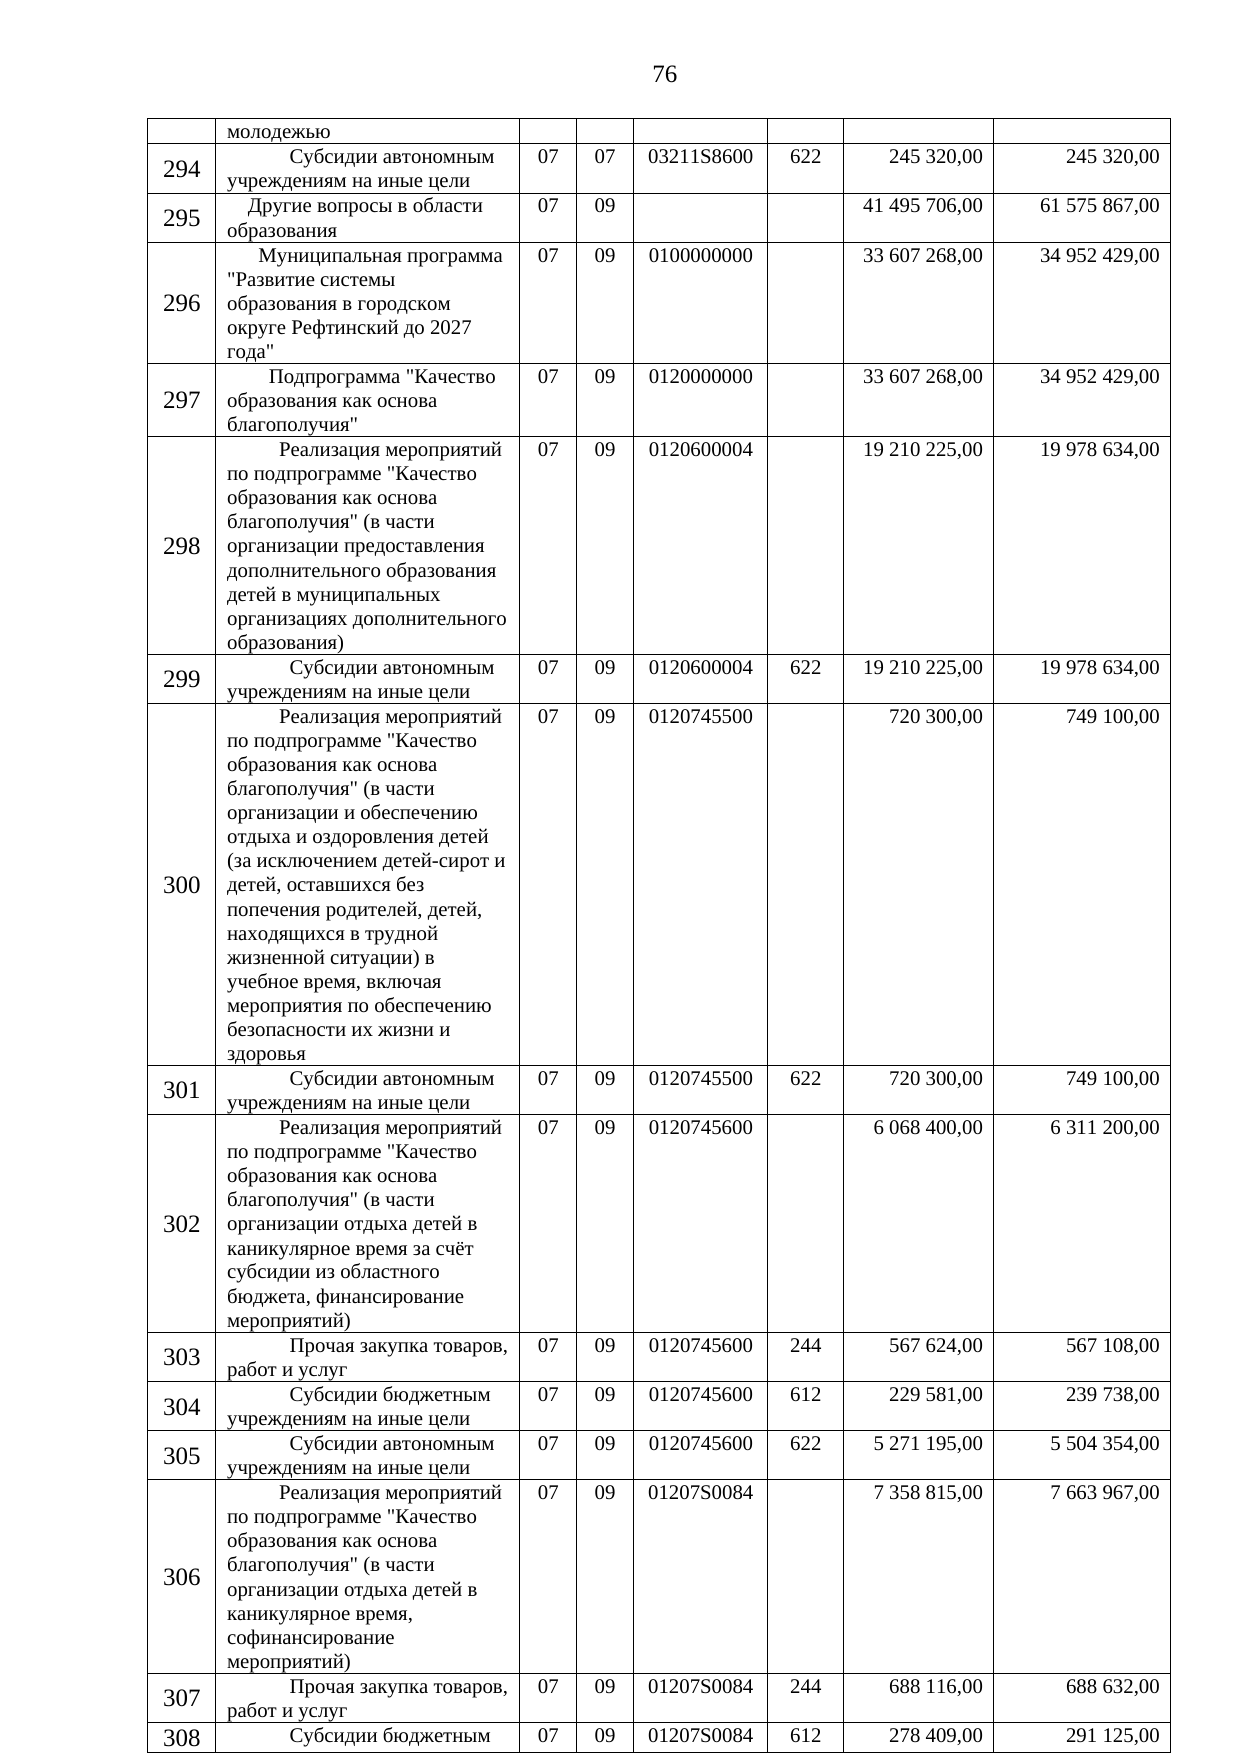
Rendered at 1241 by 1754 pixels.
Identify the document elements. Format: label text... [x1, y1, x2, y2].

table_cell 6 311 200,00 [994, 1115, 1170, 1332]
table_cell Субсидии бюджетным учреждениям на иные цели [216, 1382, 519, 1430]
table_cell 34 952 429,00 [994, 364, 1170, 436]
table_cell Реализация мероприятий по подпрограмме "Качество образования как основа благополучия" (в части организации отдыха детей в каникулярное время, софинансирование мероприятий) [216, 1480, 519, 1673]
table_cell 307 [148, 1674, 215, 1722]
table_cell 09 [577, 704, 633, 1065]
table_cell 303 [148, 1333, 215, 1381]
table_cell 7 663 967,00 [994, 1480, 1170, 1673]
table_cell 07 [577, 144, 633, 192]
table_cell 239 738,00 [994, 1382, 1170, 1430]
table_cell 07 [520, 144, 576, 192]
table_cell [768, 194, 843, 242]
table_cell [768, 704, 843, 1065]
table_cell 03211S8600 [634, 144, 767, 192]
table_cell 09 [577, 655, 633, 703]
table_cell 07 [520, 194, 576, 242]
table_cell 09 [577, 243, 633, 363]
table_cell 622 [768, 1431, 843, 1479]
table_cell 567 624,00 [844, 1333, 993, 1381]
table_cell 291 125,00 [994, 1723, 1170, 1752]
table_cell [994, 119, 1170, 143]
table_cell 07 [520, 1066, 576, 1114]
table_cell 6 068 400,00 [844, 1115, 993, 1332]
table_cell 720 300,00 [844, 704, 993, 1065]
table_cell Реализация мероприятий по подпрограмме "Качество образования как основа благополучия" (в части организации предоставления дополнительного образования детей в муниципальных организациях дополнительного образования) [216, 437, 519, 654]
table_cell 612 [768, 1382, 843, 1430]
table_cell 612 [768, 1723, 843, 1752]
table_cell 09 [577, 1115, 633, 1332]
table_cell 07 [520, 1115, 576, 1332]
table_cell 244 [768, 1333, 843, 1381]
table_cell [768, 364, 843, 436]
table_cell [634, 194, 767, 242]
table_cell 7 358 815,00 [844, 1480, 993, 1673]
table_cell 308 [148, 1723, 215, 1752]
table_cell [634, 119, 767, 143]
table_cell 688 116,00 [844, 1674, 993, 1722]
table_cell Другие вопросы в области образования [216, 194, 519, 242]
table_cell 0120745600 [634, 1115, 767, 1332]
table_cell [768, 243, 843, 363]
table_cell 07 [520, 437, 576, 654]
table_cell 5 504 354,00 [994, 1431, 1170, 1479]
table_cell 01207S0084 [634, 1723, 767, 1752]
table_cell 295 [148, 194, 215, 242]
table_cell 229 581,00 [844, 1382, 993, 1430]
table_cell [768, 119, 843, 143]
table_cell 0120745500 [634, 704, 767, 1065]
table_cell [768, 1115, 843, 1332]
table_cell 07 [520, 364, 576, 436]
table_cell 07 [520, 1333, 576, 1381]
table_cell Муниципальная программа "Развитие системы образования в городском округе Рефтинский до 2027 года" [216, 243, 519, 363]
table_cell Реализация мероприятий по подпрограмме "Качество образования как основа благополучия" (в части организации и обеспечению отдыха и оздоровления детей (за исключением детей-сирот и детей, оставшихся без попечения родителей, детей, находящихся в трудной жизненной ситуации) в учебное время, включая мероприятия по обеспечению безопасности их жизни и здоровья [216, 704, 519, 1065]
table_cell 09 [577, 1674, 633, 1722]
table_cell 245 320,00 [844, 144, 993, 192]
table_cell 07 [520, 1674, 576, 1722]
table_cell [520, 119, 576, 143]
table_cell 0120600004 [634, 437, 767, 654]
table_cell 0120745500 [634, 1066, 767, 1114]
table_cell 07 [520, 243, 576, 363]
table_cell 09 [577, 1333, 633, 1381]
table_cell Субсидии автономным учреждениям на иные цели [216, 144, 519, 192]
table_cell 34 952 429,00 [994, 243, 1170, 363]
table_cell 622 [768, 655, 843, 703]
table_cell 09 [577, 364, 633, 436]
table_cell 296 [148, 243, 215, 363]
table_cell [577, 119, 633, 143]
table_cell 41 495 706,00 [844, 194, 993, 242]
table_cell 07 [520, 655, 576, 703]
table_cell 298 [148, 437, 215, 654]
table_cell 09 [577, 1382, 633, 1430]
table_cell 19 210 225,00 [844, 655, 993, 703]
table_cell 07 [520, 1480, 576, 1673]
table_cell 19 978 634,00 [994, 437, 1170, 654]
table_cell Субсидии бюджетным [216, 1723, 519, 1752]
table_cell 09 [577, 194, 633, 242]
table_cell 749 100,00 [994, 704, 1170, 1065]
table_cell 622 [768, 144, 843, 192]
table_cell 01207S0084 [634, 1674, 767, 1722]
table_cell 297 [148, 364, 215, 436]
table_cell [844, 119, 993, 143]
table_cell 278 409,00 [844, 1723, 993, 1752]
table_cell 09 [577, 1431, 633, 1479]
table_cell 0120745600 [634, 1333, 767, 1381]
table_cell 07 [520, 1723, 576, 1752]
table_cell 0120000000 [634, 364, 767, 436]
table_cell 299 [148, 655, 215, 703]
table_cell 302 [148, 1115, 215, 1332]
table_cell 09 [577, 437, 633, 654]
table_cell 688 632,00 [994, 1674, 1170, 1722]
table_cell 622 [768, 1066, 843, 1114]
table_cell молодежью [216, 119, 519, 143]
table_cell 0100000000 [634, 243, 767, 363]
table_cell Субсидии автономным учреждениям на иные цели [216, 1066, 519, 1114]
table_cell 5 271 195,00 [844, 1431, 993, 1479]
table_cell 09 [577, 1066, 633, 1114]
table_cell 720 300,00 [844, 1066, 993, 1114]
table_cell 09 [577, 1480, 633, 1673]
table_cell Субсидии автономным учреждениям на иные цели [216, 655, 519, 703]
table_cell 61 575 867,00 [994, 194, 1170, 242]
table_cell 09 [577, 1723, 633, 1752]
table_cell 304 [148, 1382, 215, 1430]
table_cell 567 108,00 [994, 1333, 1170, 1381]
table_cell Прочая закупка товаров, работ и услуг [216, 1333, 519, 1381]
table_cell 0120745600 [634, 1431, 767, 1479]
table_cell 19 978 634,00 [994, 655, 1170, 703]
table_cell 300 [148, 704, 215, 1065]
table_cell 244 [768, 1674, 843, 1722]
table_cell [768, 1480, 843, 1673]
table_cell 0120745600 [634, 1382, 767, 1430]
table_cell 294 [148, 144, 215, 192]
table_cell [148, 119, 215, 143]
table_cell 07 [520, 1431, 576, 1479]
table_cell 01207S0084 [634, 1480, 767, 1673]
table_cell 19 210 225,00 [844, 437, 993, 654]
table_cell Реализация мероприятий по подпрограмме "Качество образования как основа благополучия" (в части организации отдыха детей в каникулярное время за счёт субсидии из областного бюджета, финансирование мероприятий) [216, 1115, 519, 1332]
table_cell Подпрограмма "Качество образования как основа благополучия" [216, 364, 519, 436]
table_cell 07 [520, 1382, 576, 1430]
table_cell 301 [148, 1066, 215, 1114]
table_cell 33 607 268,00 [844, 364, 993, 436]
table_cell 245 320,00 [994, 144, 1170, 192]
table_cell 33 607 268,00 [844, 243, 993, 363]
table_cell Прочая закупка товаров, работ и услуг [216, 1674, 519, 1722]
table_cell Субсидии автономным учреждениям на иные цели [216, 1431, 519, 1479]
table_cell 305 [148, 1431, 215, 1479]
table_cell 0120600004 [634, 655, 767, 703]
table_cell 749 100,00 [994, 1066, 1170, 1114]
table_cell [768, 437, 843, 654]
table_cell 306 [148, 1480, 215, 1673]
table_cell 07 [520, 704, 576, 1065]
